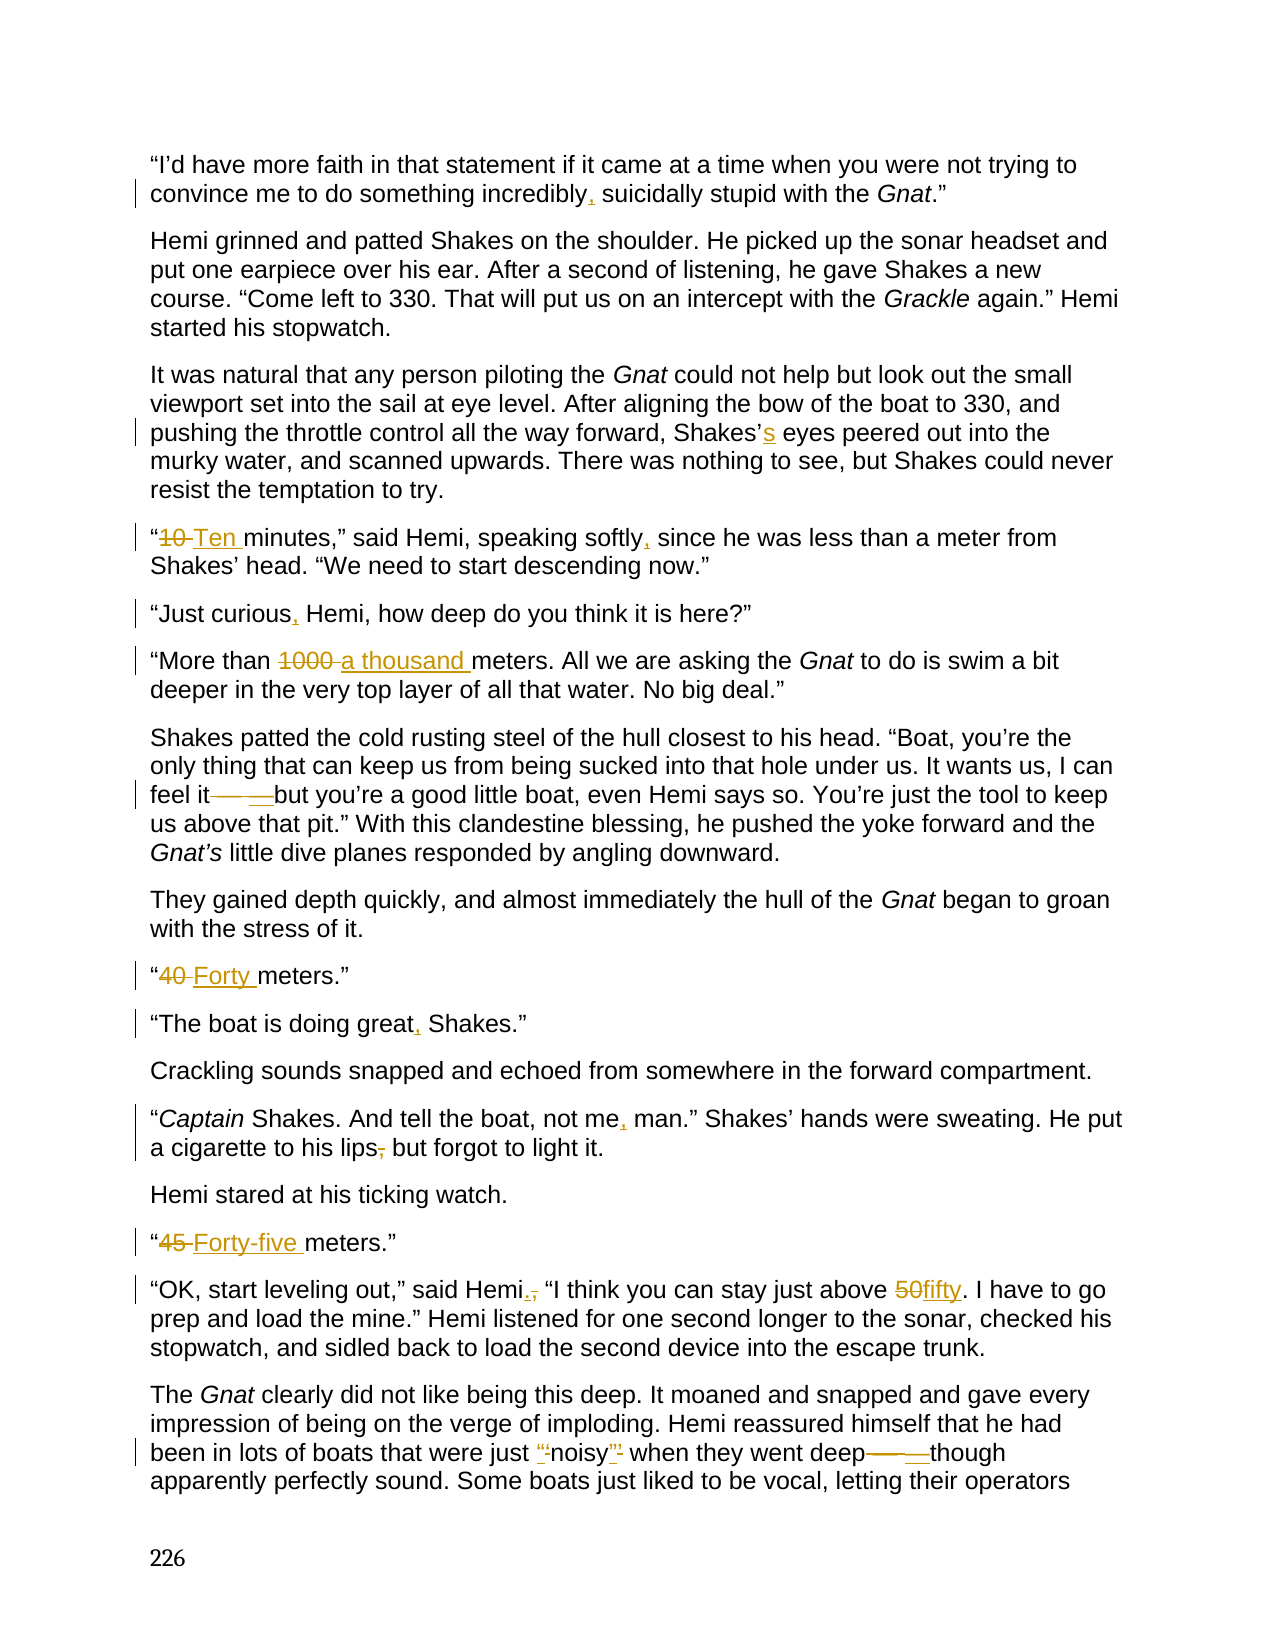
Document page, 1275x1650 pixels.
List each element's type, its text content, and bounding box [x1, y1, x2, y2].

text “Captain Shakes. And tell the boat, not me, man.” Shakes’ hands were sweating. He put a cigarette to his lips but forgot to light it. [150, 1104, 1125, 1161]
text “Forty-five meters.” [150, 1227, 1125, 1256]
text “I’d have more faith in that statement if it came at a time when you were not trying to convince me to do something incredibly, suicidally stupid with the Gnat.” [150, 150, 1125, 207]
text “Forty meters.” [150, 961, 1125, 990]
text “The boat is doing great, Shakes.” [150, 1009, 1125, 1037]
text “Ten minutes,” said Hemi, speaking softly, since he was less than a meter from Shakes’ head. “We need to start descending now.” [150, 522, 1125, 580]
text Shakes patted the cold rusting steel of the hull closest to his head. “Boat, you’re the only thing that can keep us from being sucked into that hole under us. It wants us, I can feel it—but you’re a good little boat, even Hemi says so. You’re just the tool to keep us above that pit.” With this clandestine blessing, he pushed the yoke forward and the Gnat’s little dive planes responded by angling downward. [150, 722, 1125, 866]
text “OK, start leveling out,” said Hemi. “I think you can stay just above fifty. I have to go prep and load the mine.” Hemi listened for one second longer to the sonar, checked his stopwatch, and sidled back to load the second device into the escape trunk. [150, 1275, 1125, 1361]
text The Gnat clearly did not like being this deep. It moaned and snapped and gave every impression of being on the verge of imploding. Hemi reassured himself that he had been in lots of boats that were just “noisy” when they went deep—though apparently perfectly sound. Some boats just liked to be vocal, letting their operators [150, 1380, 1125, 1495]
text Crackling sounds snapped and echoed from somewhere in the forward compartment. [150, 1056, 1125, 1085]
text Hemi grinned and patted Shakes on the shoulder. He picked up the sonar headset and put one earpiece over his ear. After a second of listening, he gave Shakes a new course. “Come left to 330. That will put us on an intercept with the Grackle again.” Hemi started his stopwatch. [150, 226, 1125, 341]
text It was natural that any person piloting the Gnat could not help but look out the small viewport set into the sail at eye level. After aligning the bow of the boat to 330, and pushing the throttle control all the way forward, Shakes’s eyes peered out into the murky water, and scanned upwards. There was nothing to see, but Shakes could never resist the temptation to try. [150, 360, 1125, 504]
text They gained depth quickly, and almost immediately the hull of the Gnat began to groan with the stress of it. [150, 885, 1125, 942]
text “More than a thousand meters. All we are asking the Gnat to do is swim a bit deeper in the very top layer of all that water. No big deal.” [150, 646, 1125, 704]
text “Just curious, Hemi, how deep do you think it is here?” [150, 599, 1125, 627]
text Hemi stared at his ticking watch. [150, 1180, 1125, 1209]
